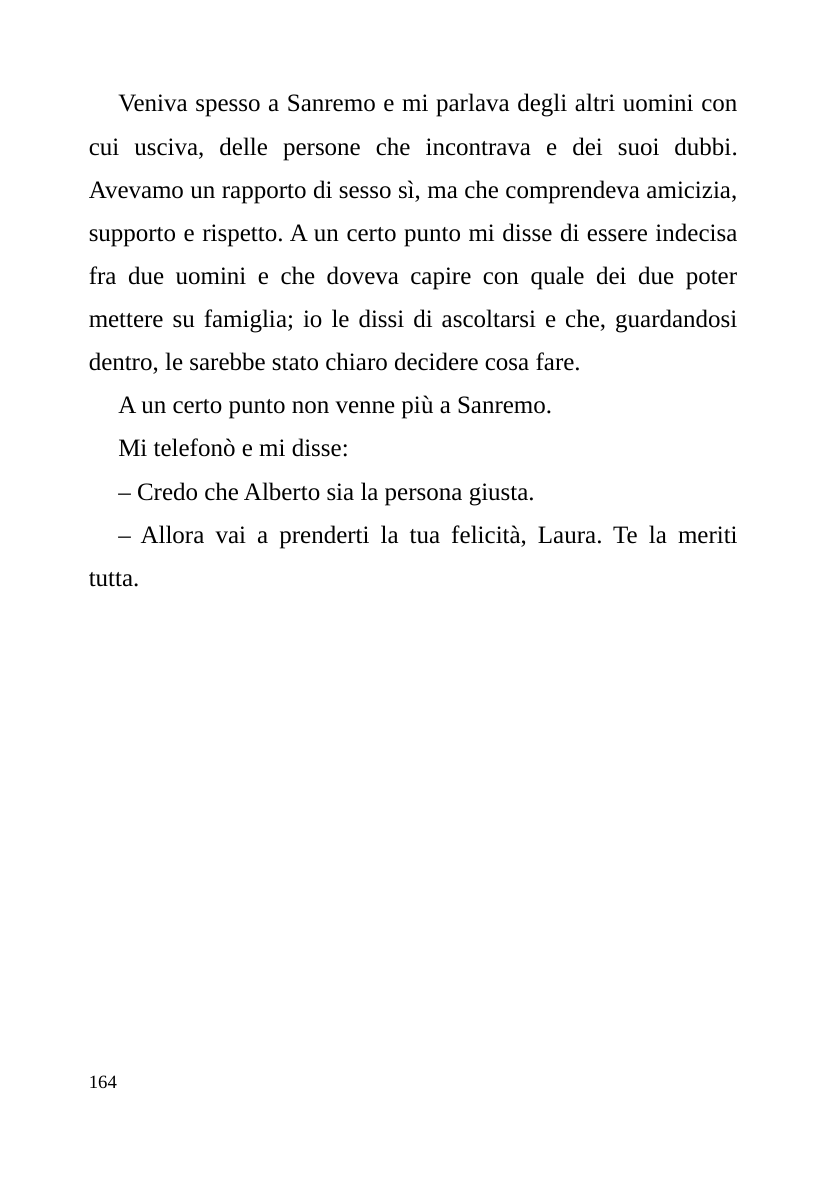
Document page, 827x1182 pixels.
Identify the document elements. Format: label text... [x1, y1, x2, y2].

text – Allora vai a prenderti la tua felicità, Laura. Te la meriti tutta. [88, 520, 738, 592]
text – Credo che Alberto sia la persona giusta. [88, 477, 738, 505]
text A un certo punto non venne più a Sanremo. [88, 390, 738, 419]
text Veniva spesso a Sanremo e mi parlava degli altri uomini con cui usciva, delle persone che incontrava e dei suoi dubbi. Avevamo un rapporto di sesso sì, ma che comprendeva amicizia, supporto e rispetto. A un certo punto mi disse di essere indecisa fra due uomini e che doveva capire con quale dei due poter mettere su famiglia; io le dissi di ascoltarsi e che, guardandosi dentro, le sarebbe stato chiaro decidere cosa fare. [88, 88, 738, 376]
text Mi telefonò e mi disse: [88, 433, 738, 462]
